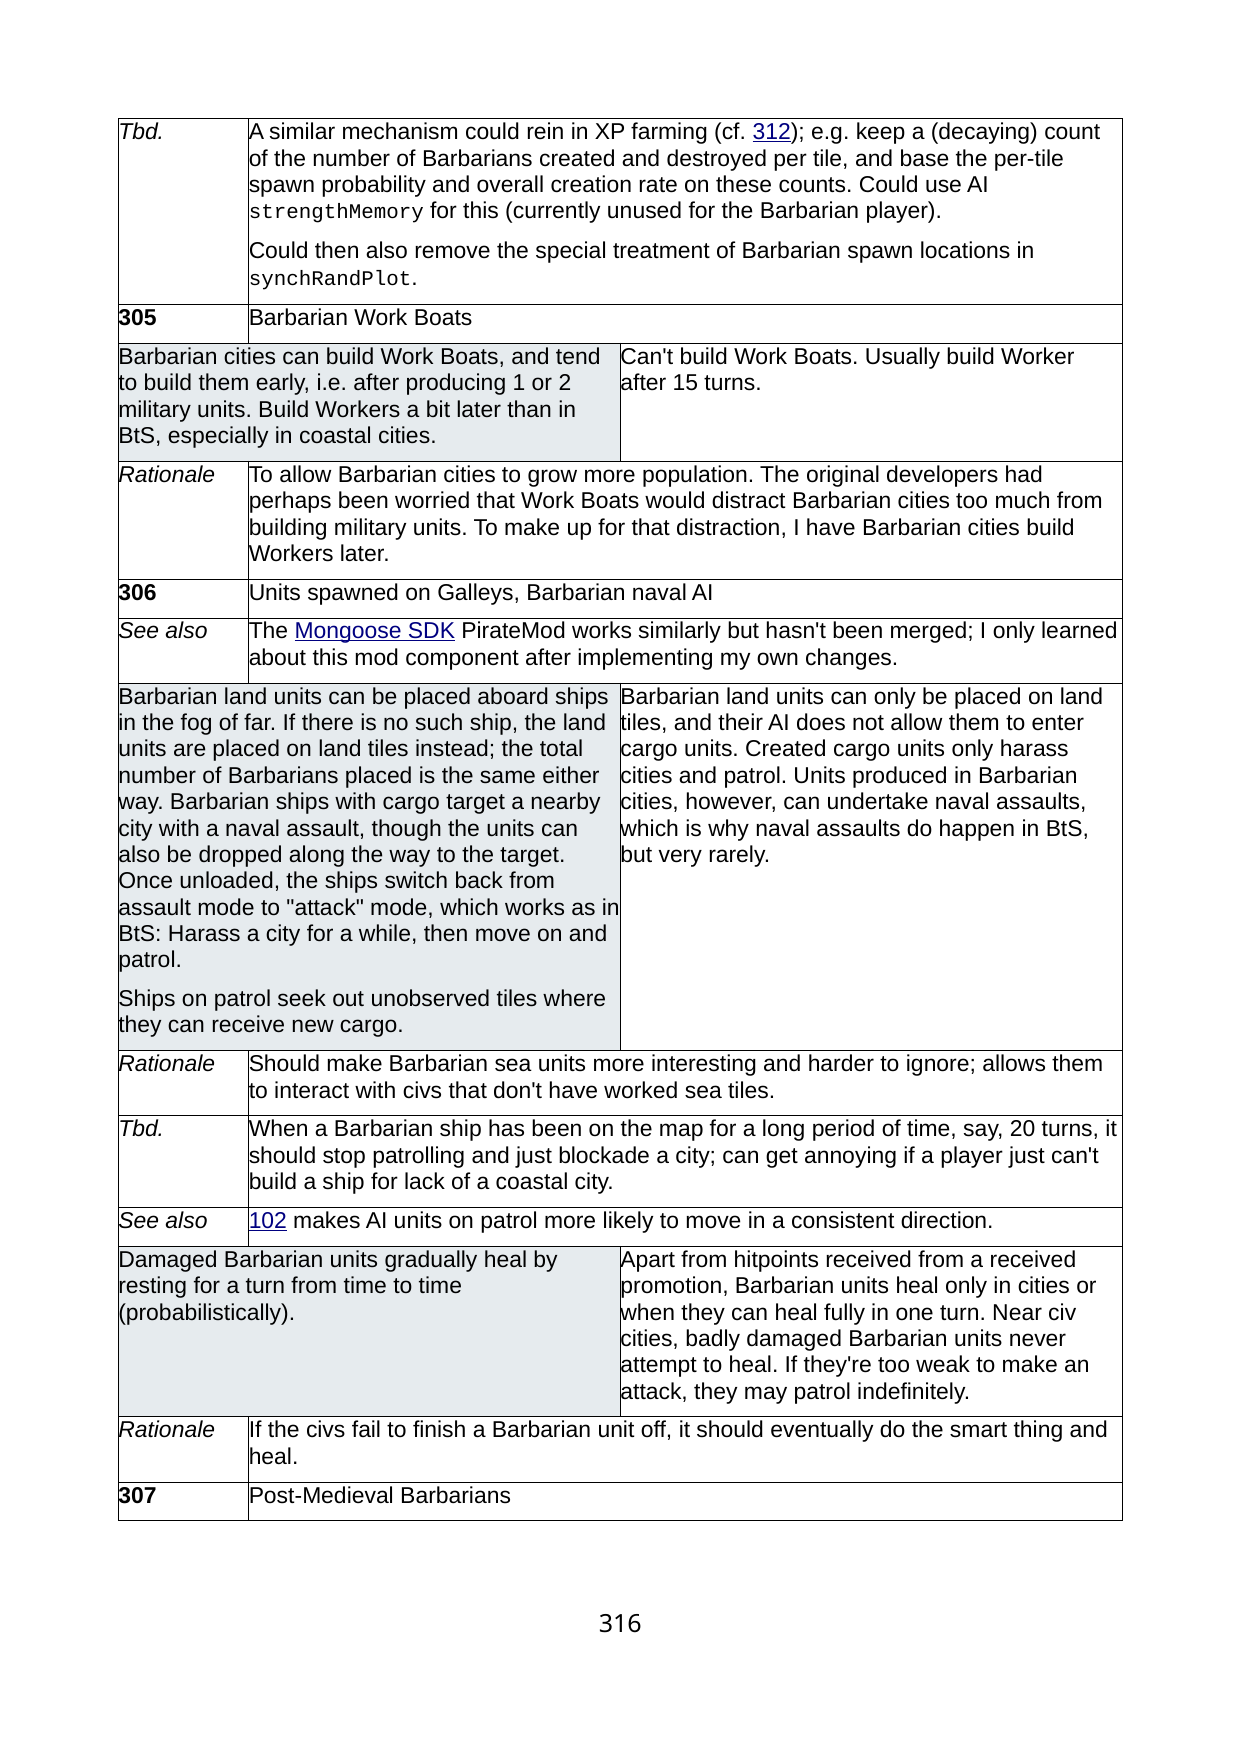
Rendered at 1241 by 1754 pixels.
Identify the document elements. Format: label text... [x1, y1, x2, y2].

table_cell 306 [119, 580, 248, 617]
table_cell Post-Medieval Barbarians [249, 1483, 1122, 1520]
table_cell Barbarian land units can only be placed on land tiles, and their AI does not allow them to enter cargo units. Created cargo units only harass cities and patrol. Units produced in Barbarian cities, however, can undertake naval assaults, which is why naval assaults do happen in BtS, but very rarely. [621, 684, 1122, 1050]
table_cell Rationale [119, 1051, 248, 1115]
table_cell Barbarian land units can be placed aboard ships in the fog of far. If there is no such ship, the land units are placed on land tiles instead; the total number of Barbarians placed is the same either way. Barbarian ships with cargo target a nearby city with a naval assault, though the units can also be dropped along the way to the target. Once unloaded, the ships switch back from assault mode to "attack" mode, which works as in BtS: Harass a city for a while, then move on and patrol. Ships on patrol seek out unobserved tiles where they can receive new cargo. [119, 684, 620, 1050]
table_cell 305 [119, 305, 248, 343]
table_cell Can't build Work Boats. Usually build Worker after 15 turns. [621, 344, 1122, 461]
table_cell Damaged Barbarian units gradually heal by resting for a turn from time to time (probabilistically). [119, 1247, 620, 1416]
table_cell Tbd. [119, 119, 248, 304]
table_cell 307 [119, 1483, 248, 1520]
table_cell See also [119, 1208, 248, 1246]
table_cell When a Barbarian ship has been on the map for a long period of time, say, 20 turns, it should stop patrolling and just blockade a city; can get annoying if a player just can't build a ship for lack of a coastal city. [249, 1116, 1122, 1207]
table_cell Tbd. [119, 1116, 248, 1207]
table_cell Barbarian cities can build Work Boats, and tend to build them early, i.e. after producing 1 or 2 military units. Build Workers a bit later than in BtS, especially in coastal cities. [119, 344, 620, 461]
table_cell Units spawned on Galleys, Barbarian naval AI [249, 580, 1122, 617]
table_cell Rationale [119, 462, 248, 578]
table_cell Rationale [119, 1417, 248, 1482]
table_cell If the civs fail to finish a Barbarian unit off, it should eventually do the smart thing and heal. [249, 1417, 1122, 1482]
table_cell Should make Barbarian sea units more interesting and harder to ignore; allows them to interact with civs that don't have worked sea tiles. [249, 1051, 1122, 1115]
table_cell The Mongoose SDK PirateMod works similarly but hasn't been merged; I only learned about this mod component after implementing my own changes. [249, 619, 1122, 683]
table_cell A similar mechanism could rein in XP farming (cf. 312); e.g. keep a (decaying) count of the number of Barbarians created and destroyed per tile, and base the per-tile spawn probability and overall creation rate on these counts. Could use AI strengthMemory for this (currently unused for the Barbarian player). Could then also remove the special treatment of Barbarian spawn locations in synchRandPlot. [249, 119, 1122, 304]
table_cell 102 makes AI units on patrol more likely to move in a consistent direction. [249, 1208, 1122, 1246]
table_cell Barbarian Work Boats [249, 305, 1122, 343]
table_cell To allow Barbarian cities to grow more population. The original developers had perhaps been worried that Work Boats would distract Barbarian cities too much from building military units. To make up for that distraction, I have Barbarian cities build Workers later. [249, 462, 1122, 578]
table_cell See also [119, 619, 248, 683]
table_cell Apart from hitpoints received from a received promotion, Barbarian units heal only in cities or when they can heal fully in one turn. Near civ cities, badly damaged Barbarian units never attempt to heal. If they're too weak to make an attack, they may patrol indefinitely. [621, 1247, 1122, 1416]
